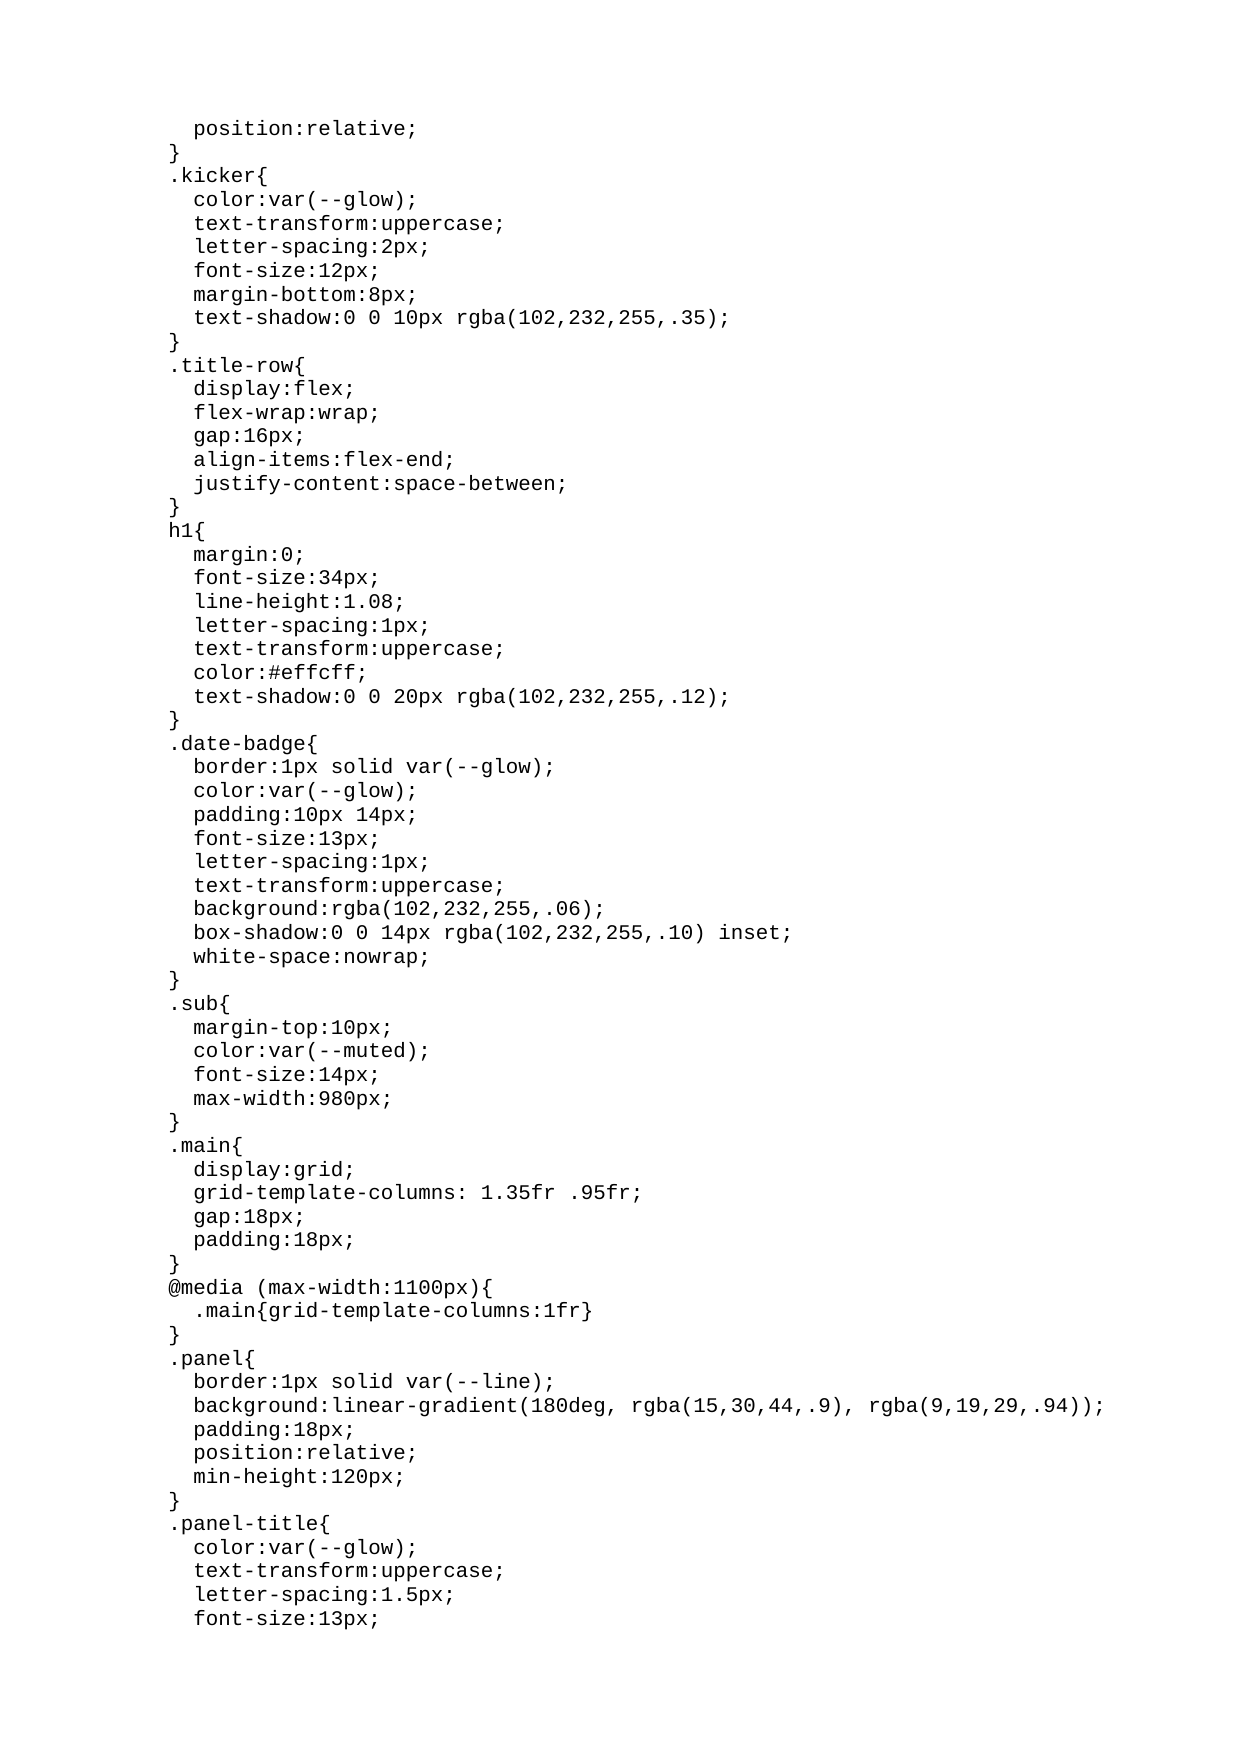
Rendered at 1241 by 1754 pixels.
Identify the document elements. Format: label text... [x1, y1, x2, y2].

text font-size:34px; [118, 567, 1122, 591]
text text-transform:uppercase; [118, 213, 1122, 236]
text color:var(--glow); [118, 780, 1122, 804]
text border:1px solid var(--line); [118, 1371, 1122, 1395]
text text-transform:uppercase; [118, 875, 1122, 898]
text .panel-title{ [118, 1513, 1122, 1537]
text font-size:12px; [118, 260, 1122, 284]
text gap:18px; [118, 1206, 1122, 1229]
text color:var(--muted); [118, 1040, 1122, 1064]
text .title-row{ [118, 354, 1122, 378]
text } [118, 331, 1122, 354]
text line-height:1.08; [118, 591, 1122, 615]
text align-items:flex-end; [118, 449, 1122, 473]
text letter-spacing:1px; [118, 851, 1122, 875]
text position:relative; [118, 118, 1122, 142]
text text-transform:uppercase; [118, 1561, 1122, 1584]
text text-shadow:0 0 20px rgba(102,232,255,.12); [118, 686, 1122, 709]
text white-space:nowrap; [118, 946, 1122, 969]
text @media (max-width:1100px){ [118, 1277, 1122, 1300]
text flex-wrap:wrap; [118, 402, 1122, 426]
text color:#effcff; [118, 662, 1122, 686]
text gap:16px; [118, 426, 1122, 449]
text .sub{ [118, 993, 1122, 1017]
text } [118, 1253, 1122, 1277]
text } [118, 496, 1122, 520]
text } [118, 142, 1122, 165]
text text-shadow:0 0 10px rgba(102,232,255,.35); [118, 307, 1122, 331]
text .date-badge{ [118, 733, 1122, 757]
text padding:10px 14px; [118, 804, 1122, 827]
text .kicker{ [118, 165, 1122, 189]
text border:1px solid var(--glow); [118, 757, 1122, 780]
text position:relative; [118, 1442, 1122, 1466]
text } [118, 1111, 1122, 1135]
text padding:18px; [118, 1419, 1122, 1442]
text } [118, 1489, 1122, 1513]
text justify-content:space-between; [118, 473, 1122, 496]
text letter-spacing:1.5px; [118, 1584, 1122, 1608]
text h1{ [118, 520, 1122, 544]
text box-shadow:0 0 14px rgba(102,232,255,.10) inset; [118, 922, 1122, 946]
text padding:18px; [118, 1229, 1122, 1253]
text .main{grid-template-columns:1fr} [118, 1300, 1122, 1324]
text color:var(--glow); [118, 189, 1122, 213]
text max-width:980px; [118, 1088, 1122, 1111]
text font-size:13px; [118, 1608, 1122, 1631]
text margin:0; [118, 544, 1122, 567]
text } [118, 1324, 1122, 1348]
text display:grid; [118, 1158, 1122, 1182]
text } [118, 969, 1122, 993]
text grid-template-columns: 1.35fr .95fr; [118, 1182, 1122, 1206]
text .main{ [118, 1135, 1122, 1158]
text color:var(--glow); [118, 1537, 1122, 1561]
text font-size:14px; [118, 1064, 1122, 1088]
text min-height:120px; [118, 1466, 1122, 1489]
text } [118, 709, 1122, 733]
text margin-bottom:8px; [118, 284, 1122, 307]
text background:rgba(102,232,255,.06); [118, 898, 1122, 922]
text background:linear-gradient(180deg, rgba(15,30,44,.9), rgba(9,19,29,.94)); [118, 1395, 1122, 1419]
text text-transform:uppercase; [118, 638, 1122, 662]
text letter-spacing:1px; [118, 615, 1122, 638]
text font-size:13px; [118, 827, 1122, 851]
text margin-top:10px; [118, 1017, 1122, 1040]
text letter-spacing:2px; [118, 236, 1122, 260]
text display:flex; [118, 378, 1122, 402]
text .panel{ [118, 1348, 1122, 1371]
